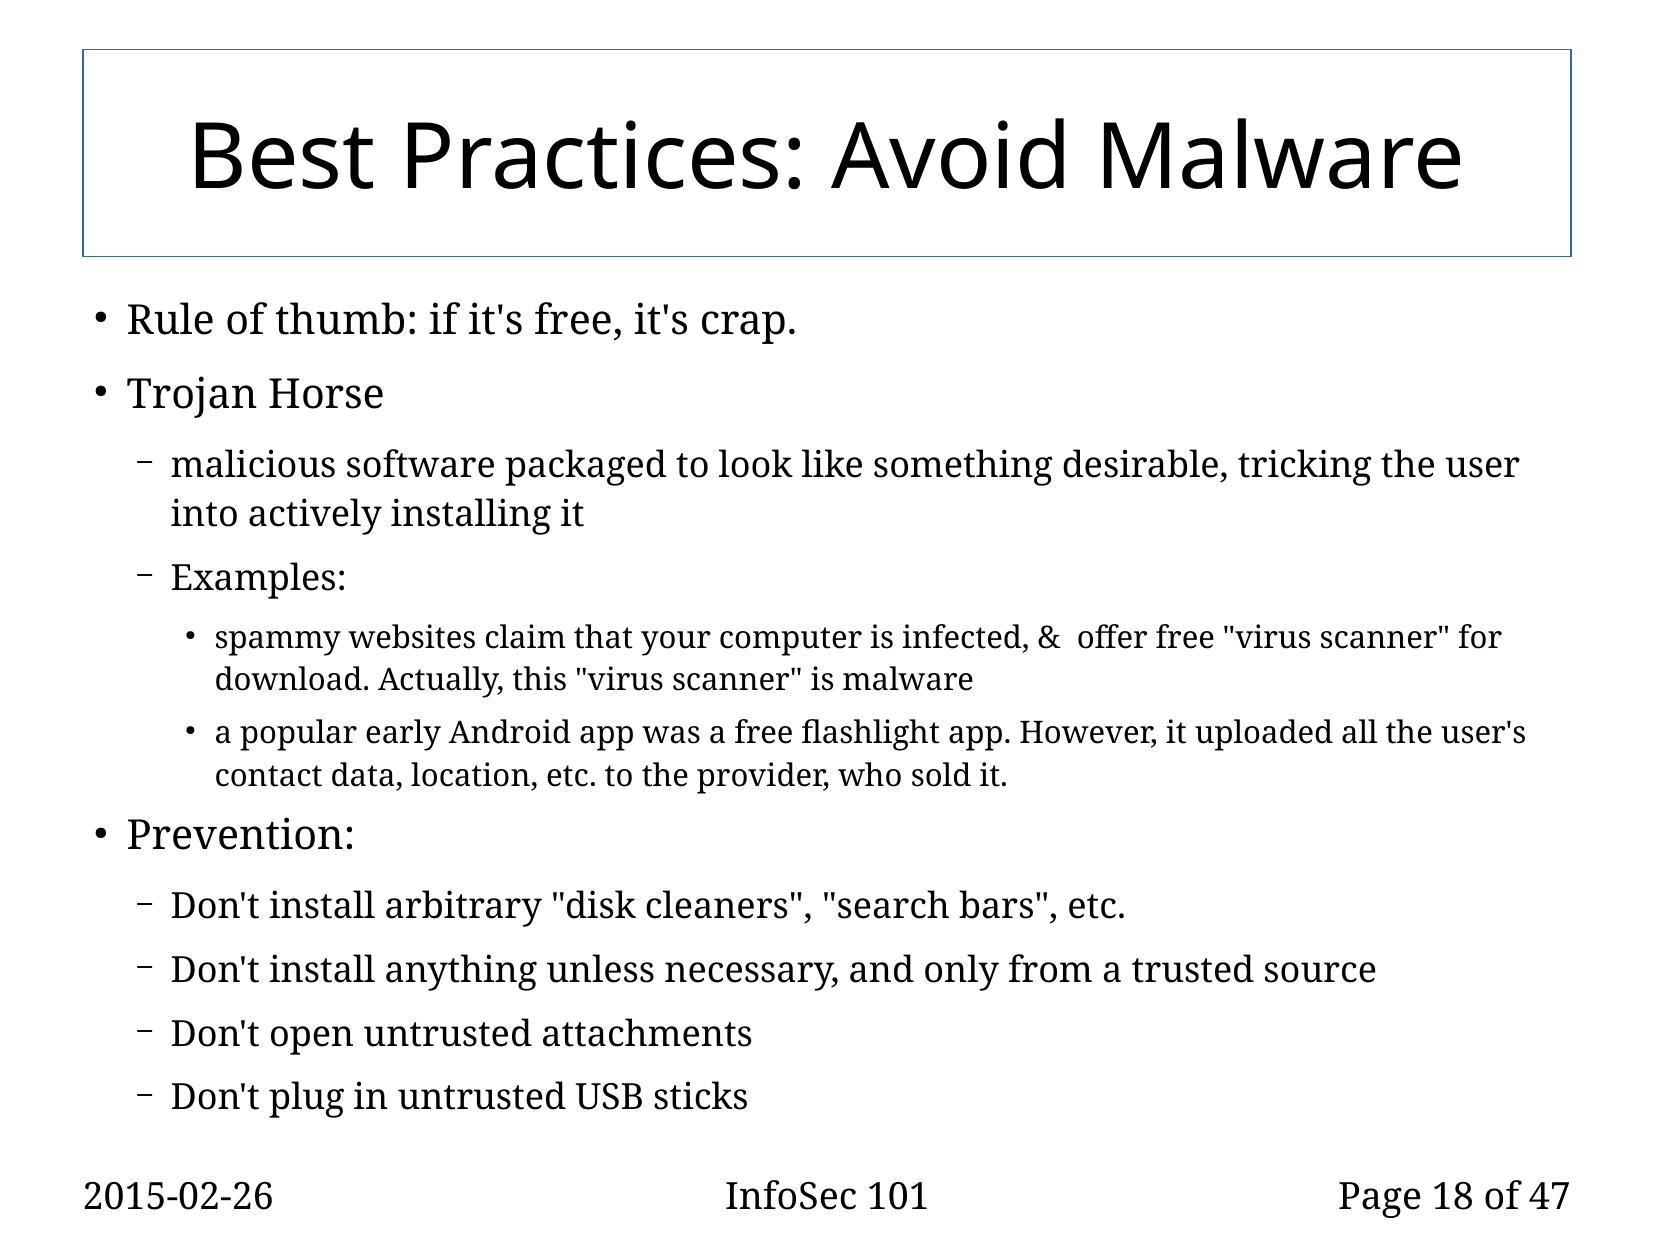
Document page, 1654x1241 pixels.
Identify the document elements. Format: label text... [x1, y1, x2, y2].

list Rule of thumb: if it's free, it's crap. Trojan Horse malicious software packaged to look like something desirable, tricking the user into actively installing it Examples: spammy websites claim that your computer is infected, & offer free "virus scanner" for download. Actually, this "virus scanner" is malware a popular early Android app was a free flashlight app. However, it uploaded all the user's contact data, location, etc. to the provider, who sold it. Prevention: Don't install arbitrary "disk cleaners", "search bars", etc. Don't install anything unless necessary, and only from a trusted source Don't open untrusted attachments Don't plug in untrusted USB sticks [82, 290, 1571, 1126]
title Best Practices: Avoid Malware [82, 49, 1571, 257]
